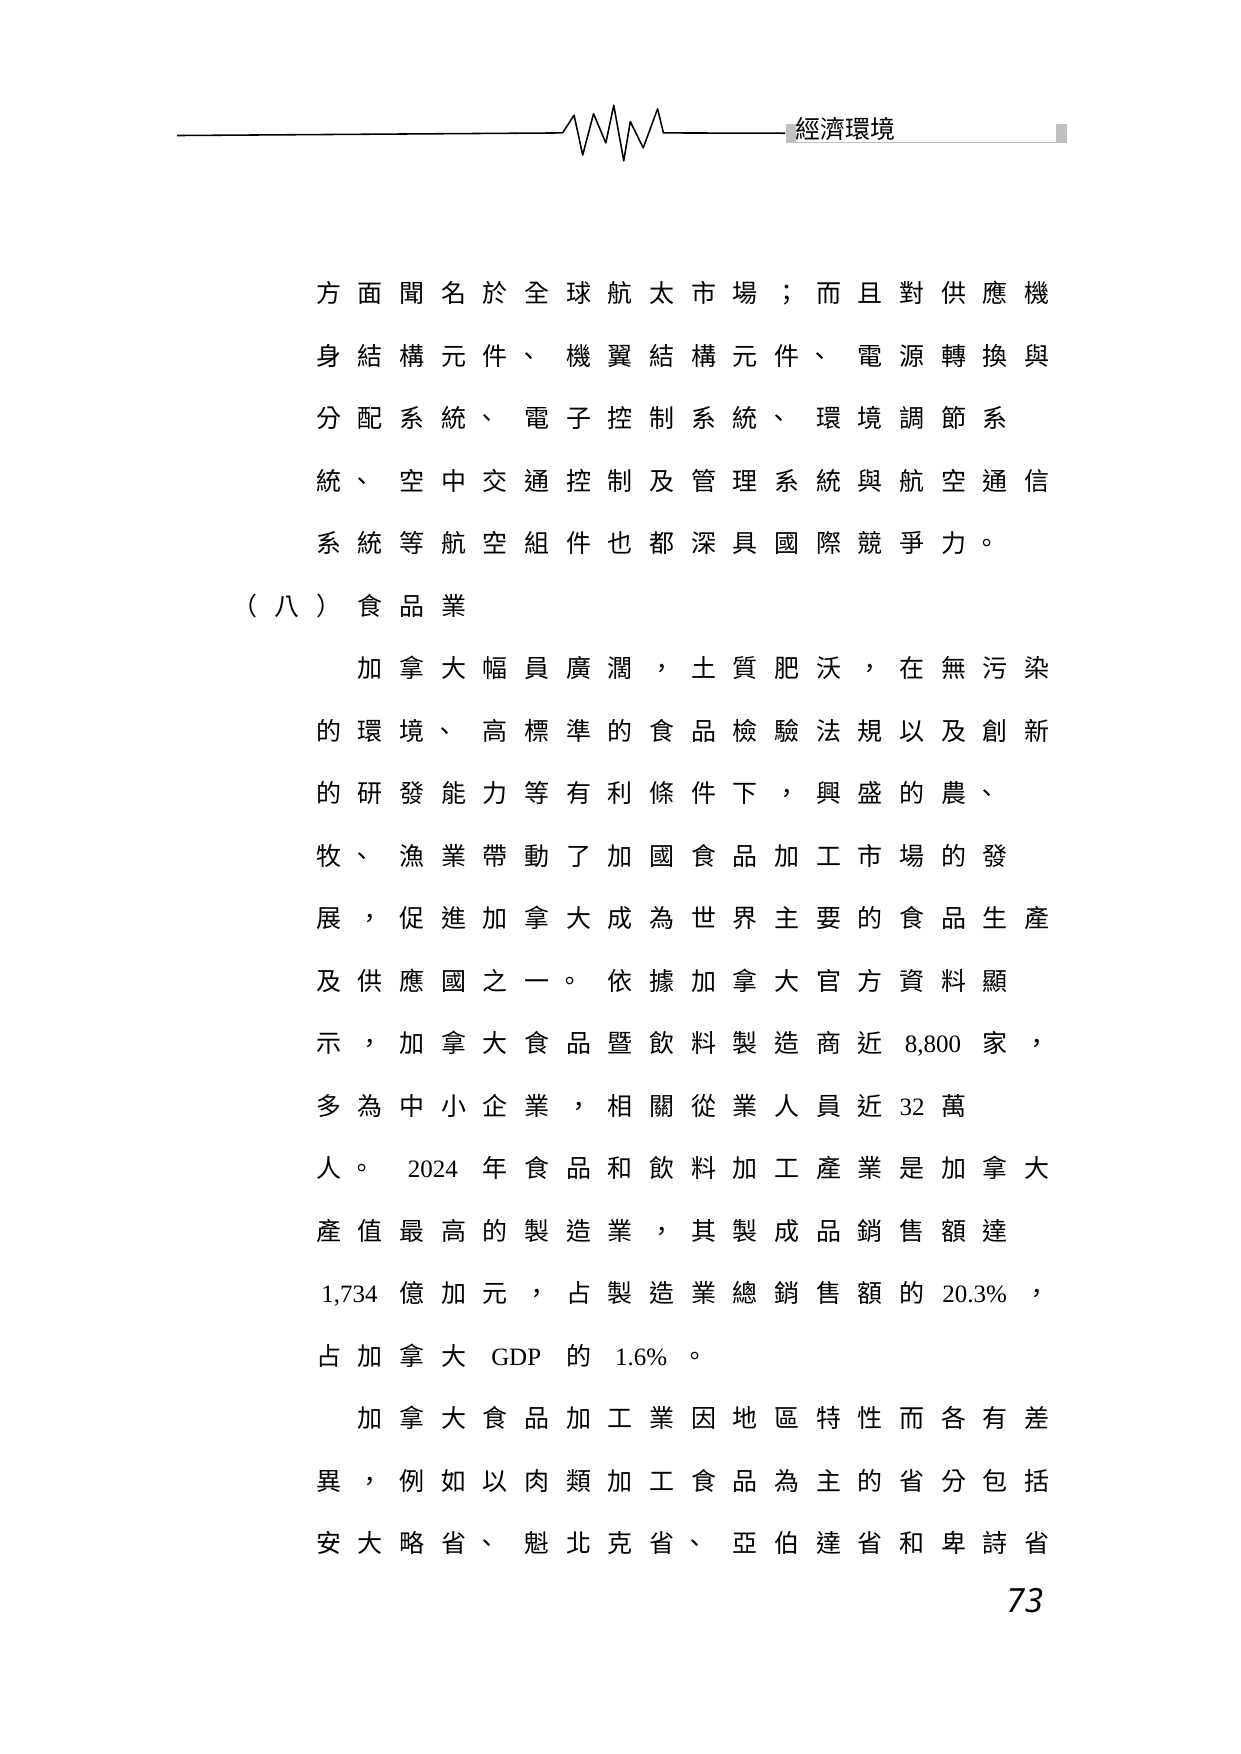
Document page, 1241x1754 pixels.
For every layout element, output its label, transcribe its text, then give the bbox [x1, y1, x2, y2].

text （八）食品業 [207, 563, 1058, 625]
text 方面聞名於全球航太市場；而且對供應機身結構元件、機翼結構元件、電源轉換與分配系統、電子控制系統、環境調節系統、空中交通控制及管理系統與航空通信系統等航空組件也都深具國際競爭力。 [281, 250, 1058, 563]
text 加拿大食品加工業因地區特性而各有差異，例如以肉類加工食品為主的省分包括安大略省、魁北克省、亞伯達省和卑詩省 [281, 1375, 1058, 1563]
text 加拿大幅員廣濶，土質肥沃，在無污染的環境、高標準的食品檢驗法規以及創新的研發能力等有利條件下，興盛的農、牧、漁業帶動了加國食品加工市場的發展，促進加拿大成為世界主要的食品生產及供應國之一。依據加拿大官方資料顯示，加拿大食品暨飲料製造商近8,800家，多為中小企業，相關從業人員近32萬人。2024年食品和飲料加工產業是加拿大產值最高的製造業，其製成品銷售額達1,734億加元，占製造業總銷售額的20.3%，占加拿大GDP的1.6%。 [281, 625, 1058, 1375]
